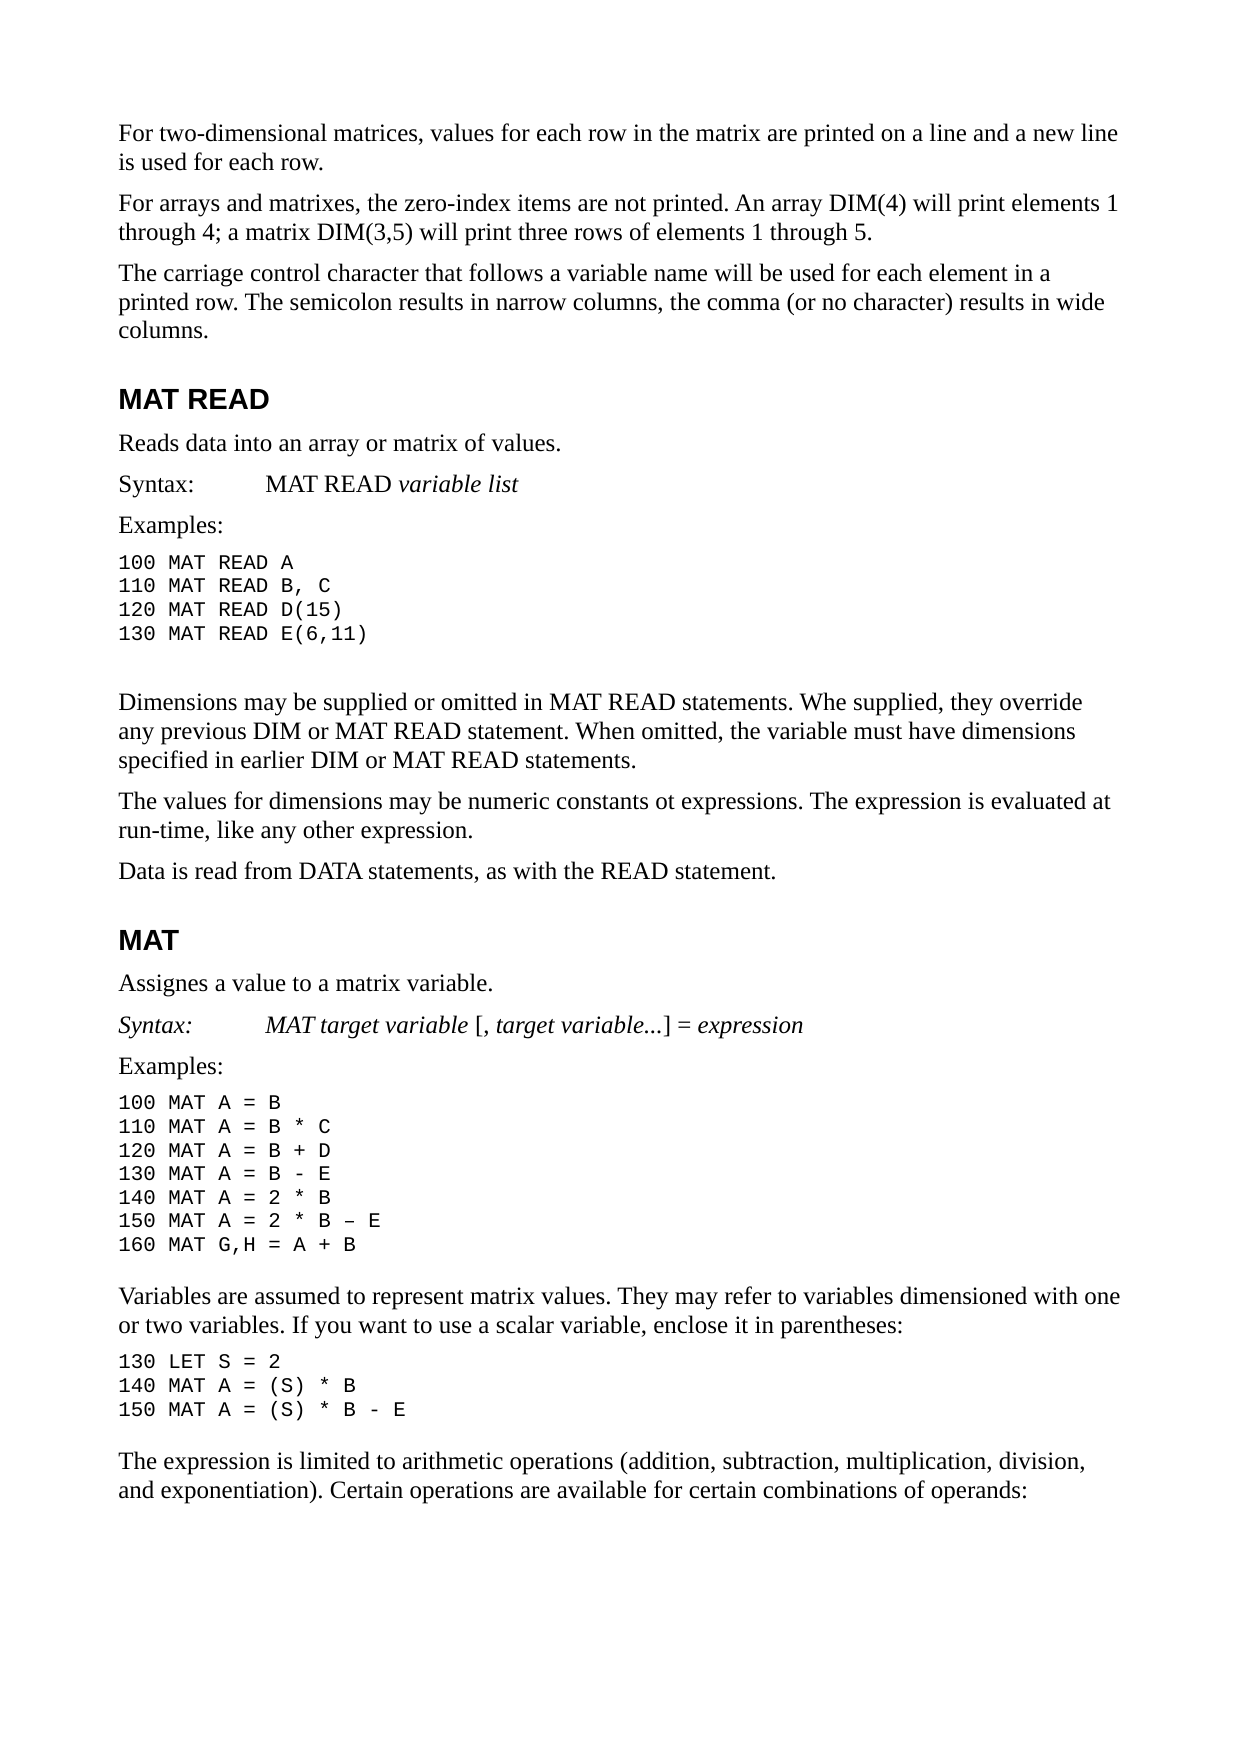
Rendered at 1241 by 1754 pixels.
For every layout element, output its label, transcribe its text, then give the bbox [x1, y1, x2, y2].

text 120 MAT A = B + D [118, 1139, 1122, 1163]
text The values for dimensions may be numeric constants ot expressions. The expression is evaluated at run-time, like any other expression. [118, 786, 1122, 844]
text Assignes a value to a matrix variable. [118, 968, 1122, 997]
text 100 MAT A = B [118, 1092, 1122, 1116]
text Data is read from DATA statements, as with the READ statement. [118, 856, 1122, 885]
text 140 MAT A = (S) * B [118, 1375, 1122, 1399]
subtitle MAT READ [118, 382, 1122, 415]
text 110 MAT A = B * C [118, 1116, 1122, 1139]
text 130 LET S = 2 [118, 1351, 1122, 1375]
text 100 MAT READ A [118, 552, 1122, 575]
text 130 MAT A = B - E [118, 1163, 1122, 1187]
text 110 MAT READ B, C [118, 575, 1122, 599]
text 160 MAT G,H = A + B [118, 1234, 1122, 1258]
text 120 MAT READ D(15) [118, 599, 1122, 623]
text 150 MAT A = 2 * B – E [118, 1211, 1122, 1234]
text The carriage control character that follows a variable name will be used for each element in a printed row. The semicolon results in narrow columns, the comma (or no character) results in wide columns. [118, 258, 1122, 344]
text Examples: [118, 1051, 1122, 1080]
text Syntax: MAT READ variable list [118, 469, 1122, 498]
text Variables are assumed to represent matrix values. They may refer to variables dimensioned with one or two variables. If you want to use a scalar variable, enclose it in parentheses: [118, 1281, 1122, 1339]
text For two-dimensional matrices, values for each row in the matrix are printed on a line and a new line is used for each row. [118, 118, 1122, 176]
subtitle MAT [118, 922, 1122, 956]
text For arrays and matrixes, the zero-index items are not printed. An array DIM(4) will print elements 1 through 4; a matrix DIM(3,5) will print three rows of elements 1 through 5. [118, 188, 1122, 246]
text The expression is limited to arithmetic operations (addition, subtraction, multiplication, division, and exponentiation). Certain operations are available for certain combinations of operands: [118, 1446, 1122, 1503]
text 150 MAT A = (S) * B - E [118, 1399, 1122, 1422]
text Syntax: MAT target variable [, target variable...] = expression [118, 1010, 1122, 1038]
text Dimensions may be supplied or omitted in MAT READ statements. Whe supplied, they override any previous DIM or MAT READ statement. When omitted, the variable must have dimensions specified in earlier DIM or MAT READ statements. [118, 687, 1122, 774]
text Reads data into an array or matrix of values. [118, 428, 1122, 457]
text Examples: [118, 510, 1122, 539]
text 140 MAT A = 2 * B [118, 1187, 1122, 1211]
text 130 MAT READ E(6,11) [118, 623, 1122, 646]
